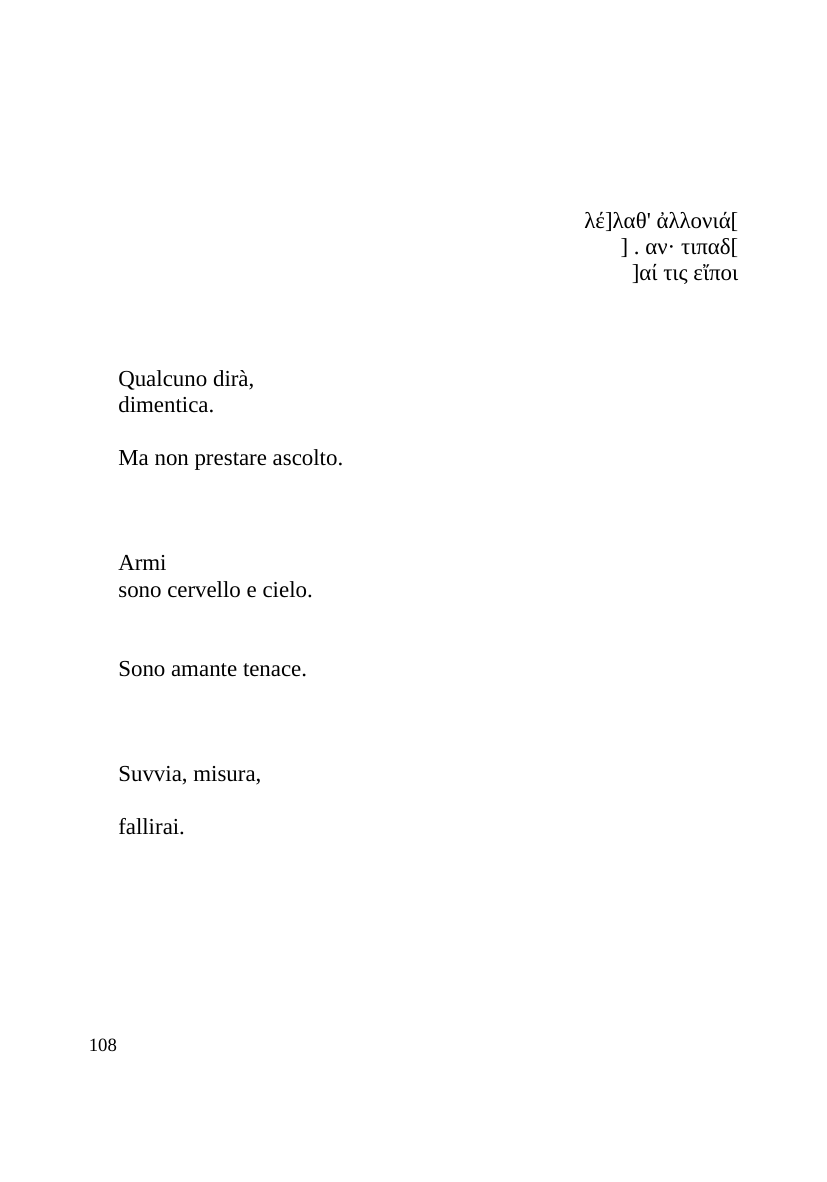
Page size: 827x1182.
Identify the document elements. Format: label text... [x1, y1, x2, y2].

text Suvvia, misura, [88, 760, 738, 786]
text Ma non prestare ascolto. [88, 444, 738, 470]
text Armi [88, 549, 738, 576]
text ]αί τις εἴποι [88, 259, 738, 286]
text sono cervello e cielo. [88, 576, 738, 602]
text dimentica. [88, 391, 738, 417]
text Qualcuno dirà, [88, 365, 738, 391]
text λέ]λαθ' ἀλλονιά[ [88, 207, 738, 233]
text fallirai. [88, 813, 738, 839]
text Sono amante tenace. [88, 655, 738, 681]
text ] . αν· τιπαδ[ [88, 233, 738, 259]
